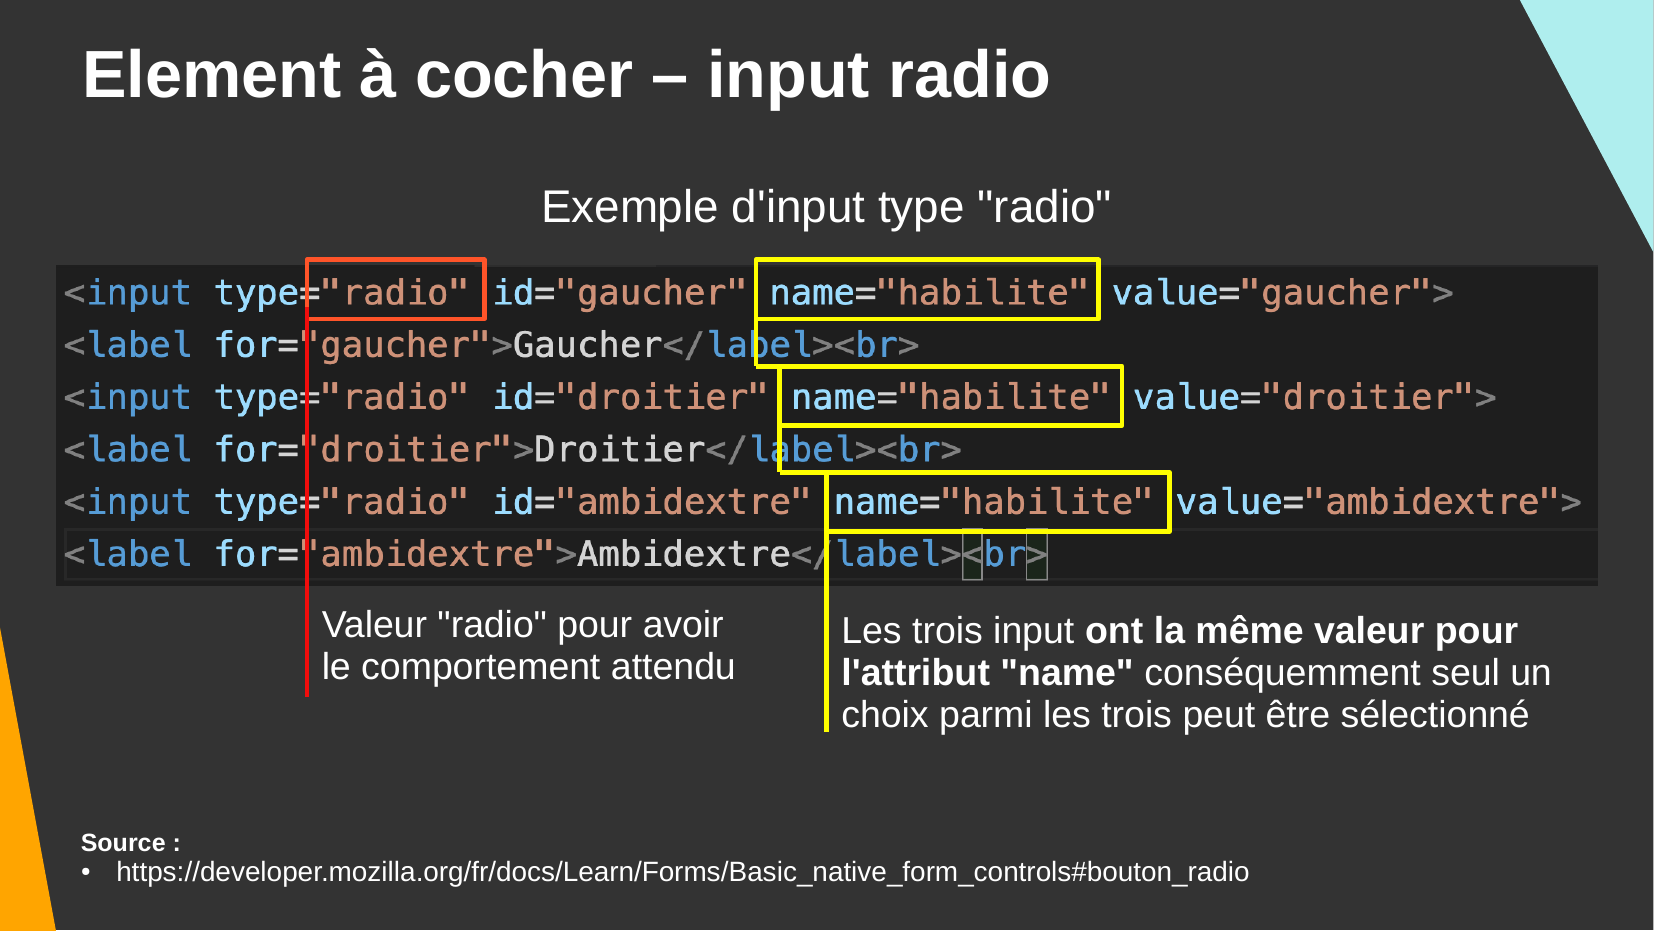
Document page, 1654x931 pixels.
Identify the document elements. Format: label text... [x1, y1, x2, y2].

text_box Valeur "radio" pour avoir le comportement attendu [307, 596, 756, 696]
text_box [1519, 0, 1654, 254]
picture [758, 265, 1598, 586]
picture [309, 265, 824, 586]
text_box [0, 627, 56, 931]
picture [829, 475, 1167, 529]
picture [309, 265, 482, 317]
text_box Source : https://developer.mozilla.org/fr/docs/Learn/Forms/Basic_native_form_controls#bouton_radio [66, 820, 1552, 896]
picture [758, 265, 1096, 317]
title Exemple d'input type "radio" [126, 180, 1527, 233]
text_box Les trois input ont la même valeur pour l'attribut "name" conséquemment seul un choix parmi les trois peut être sélectionné [826, 602, 1607, 745]
picture [782, 369, 1120, 423]
title Element à cocher – input radio [82, 37, 1571, 114]
picture [56, 265, 305, 586]
